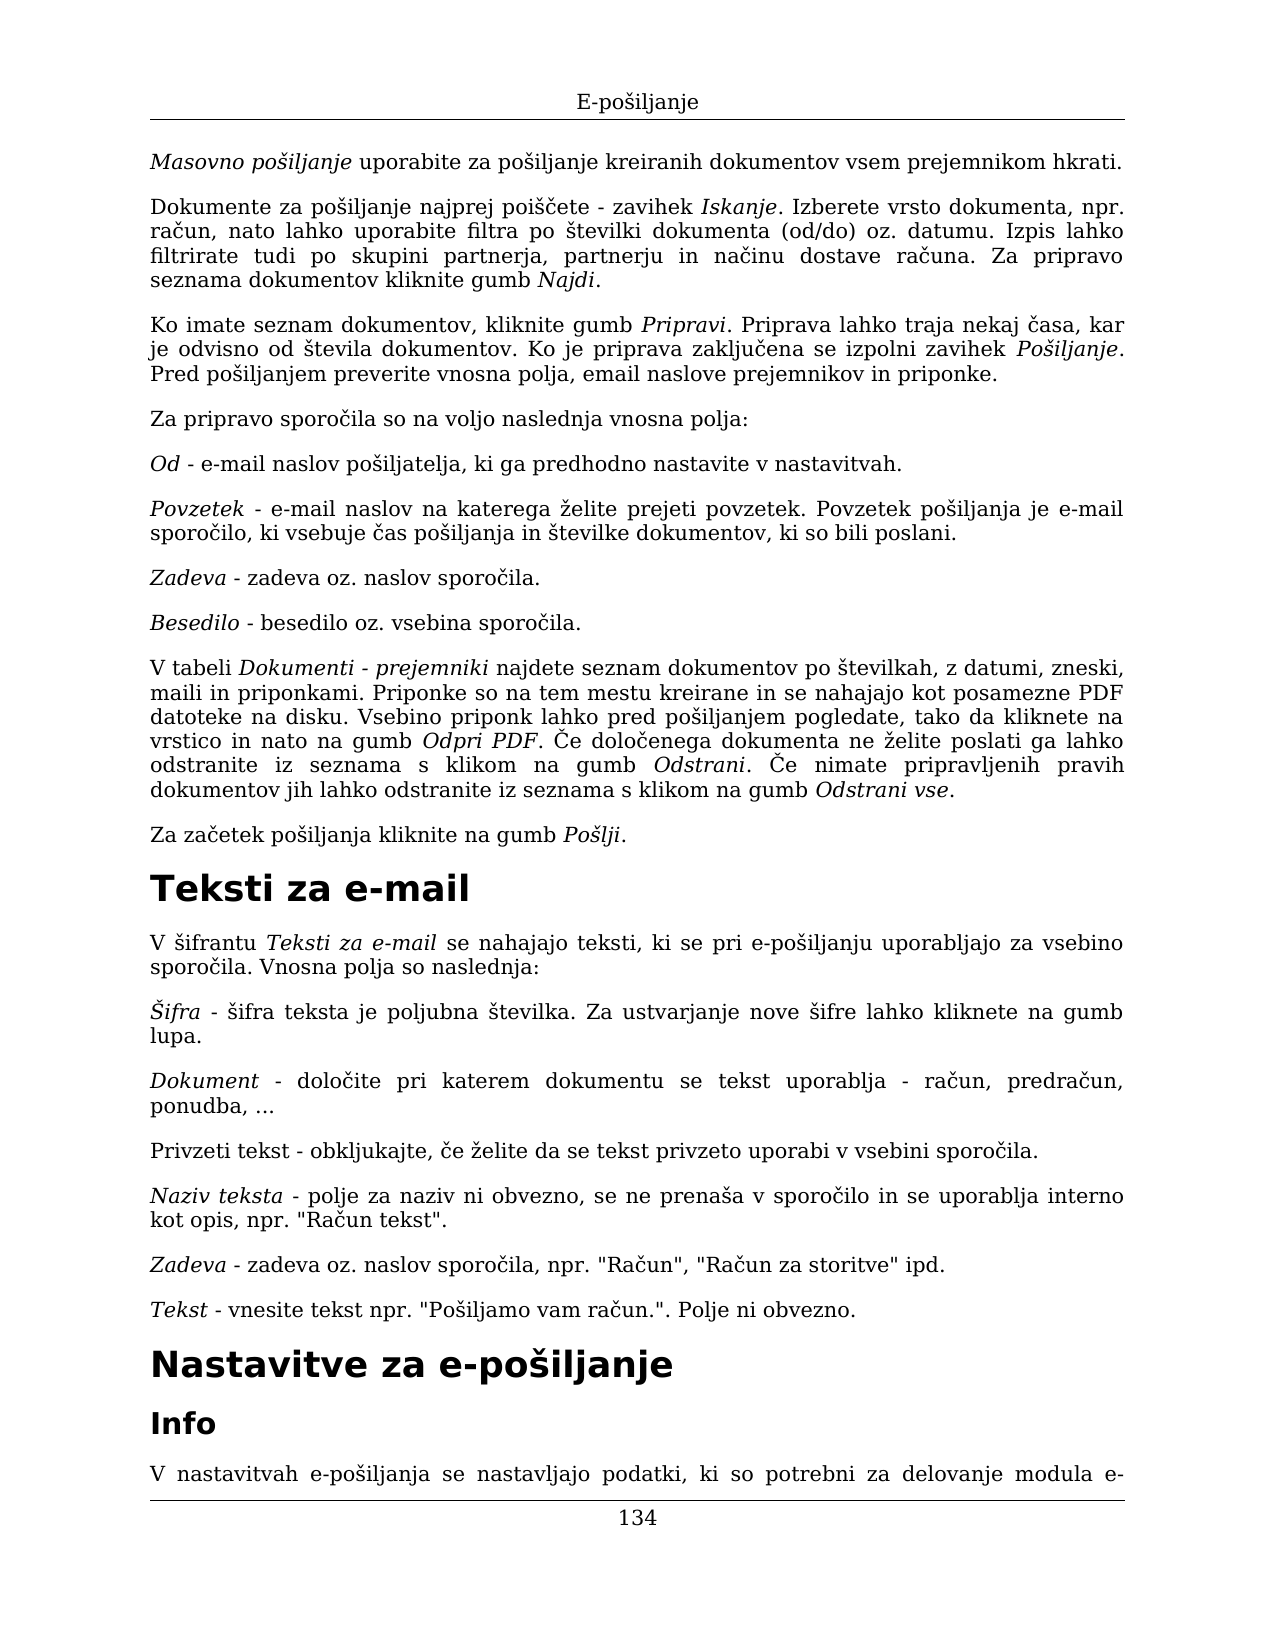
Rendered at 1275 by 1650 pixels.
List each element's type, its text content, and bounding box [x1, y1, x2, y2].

text Besedilo - besedilo oz. vsebina sporočila. [150, 611, 1125, 636]
text Nastavitve za e-pošiljanje [150, 1344, 1125, 1386]
text Za pripravo sporočila so na voljo naslednja vnosna polja: [150, 407, 1125, 431]
text V šifrantu Teksti za e-mail se nahajajo teksti, ki se pri e-pošiljanju uporabljajo za vsebino sporočila. Vnosna polja so naslednja: [150, 931, 1125, 979]
text Za začetek pošiljanja kliknite na gumb Pošlji. [150, 823, 1125, 847]
text Ko imate seznam dokumentov, kliknite gumb Pripravi. Priprava lahko traja nekaj časa, kar je odvisno od števila dokumentov. Ko je priprava zaključena se izpolni zavihek Pošiljanje. Pred pošiljanjem preverite vnosna polja, email naslove prejemnikov in priponke. [150, 313, 1125, 386]
text Povzetek - e-mail naslov na katerega želite prejeti povzetek. Povzetek pošiljanja je e-mail sporočilo, ki vsebuje čas pošiljanja in številke dokumentov, ki so bili poslani. [150, 497, 1125, 545]
text V tabeli Dokumenti - prejemniki najdete seznam dokumentov po številkah, z datumi, zneski, maili in priponkami. Priponke so na tem mestu kreirane in se nahajajo kot posamezne PDF datoteke na disku. Vsebino priponk lahko pred pošiljanjem pogledate, tako da kliknete na vrstico in nato na gumb Odpri PDF. Če določenega dokumenta ne želite poslati ga lahko odstranite iz seznama s klikom na gumb Odstrani. Če nimate pripravljenih pravih dokumentov jih lahko odstranite iz seznama s klikom na gumb Odstrani vse. [150, 656, 1125, 802]
text Šifra - šifra teksta je poljubna številka. Za ustvarjanje nove šifre lahko kliknete na gumb lupa. [150, 1000, 1125, 1049]
text Dokumente za pošiljanje najprej poiščete - zavihek Iskanje. Izberete vrsto dokumenta, npr. račun, nato lahko uporabite filtra po številki dokumenta (od/do) oz. datumu. Izpis lahko filtrirate tudi po skupini partnerja, partnerju in načinu dostave računa. Za pripravo seznama dokumentov kliknite gumb Najdi. [150, 195, 1125, 292]
text Masovno pošiljanje uporabite za pošiljanje kreiranih dokumentov vsem prejemnikom hkrati. [150, 150, 1125, 174]
text Privzeti tekst - obkljukajte, če želite da se tekst privzeto uporabi v vsebini sporočila. [150, 1139, 1125, 1163]
text Od - e-mail naslov pošiljatelja, ki ga predhodno nastavite v nastavitvah. [150, 452, 1125, 476]
text Zadeva - zadeva oz. naslov sporočila, npr. "Račun", "Račun za storitve" ipd. [150, 1253, 1125, 1278]
text Tekst - vnesite tekst npr. "Pošiljamo vam račun.". Polje ni obvezno. [150, 1298, 1125, 1323]
text Info [150, 1406, 1125, 1441]
text Dokument - določite pri katerem dokumentu se tekst uporablja - račun, predračun, ponudba, ... [150, 1069, 1125, 1118]
text Teksti za e-mail [150, 868, 1125, 910]
text V nastavitvah e-pošiljanja se nastavljajo podatki, ki so potrebni za delovanje modula e- [150, 1462, 1125, 1486]
text Zadeva - zadeva oz. naslov sporočila. [150, 566, 1125, 591]
text Naziv teksta - polje za naziv ni obvezno, se ne prenaša v sporočilo in se uporablja interno kot opis, npr. "Račun tekst". [150, 1184, 1125, 1233]
